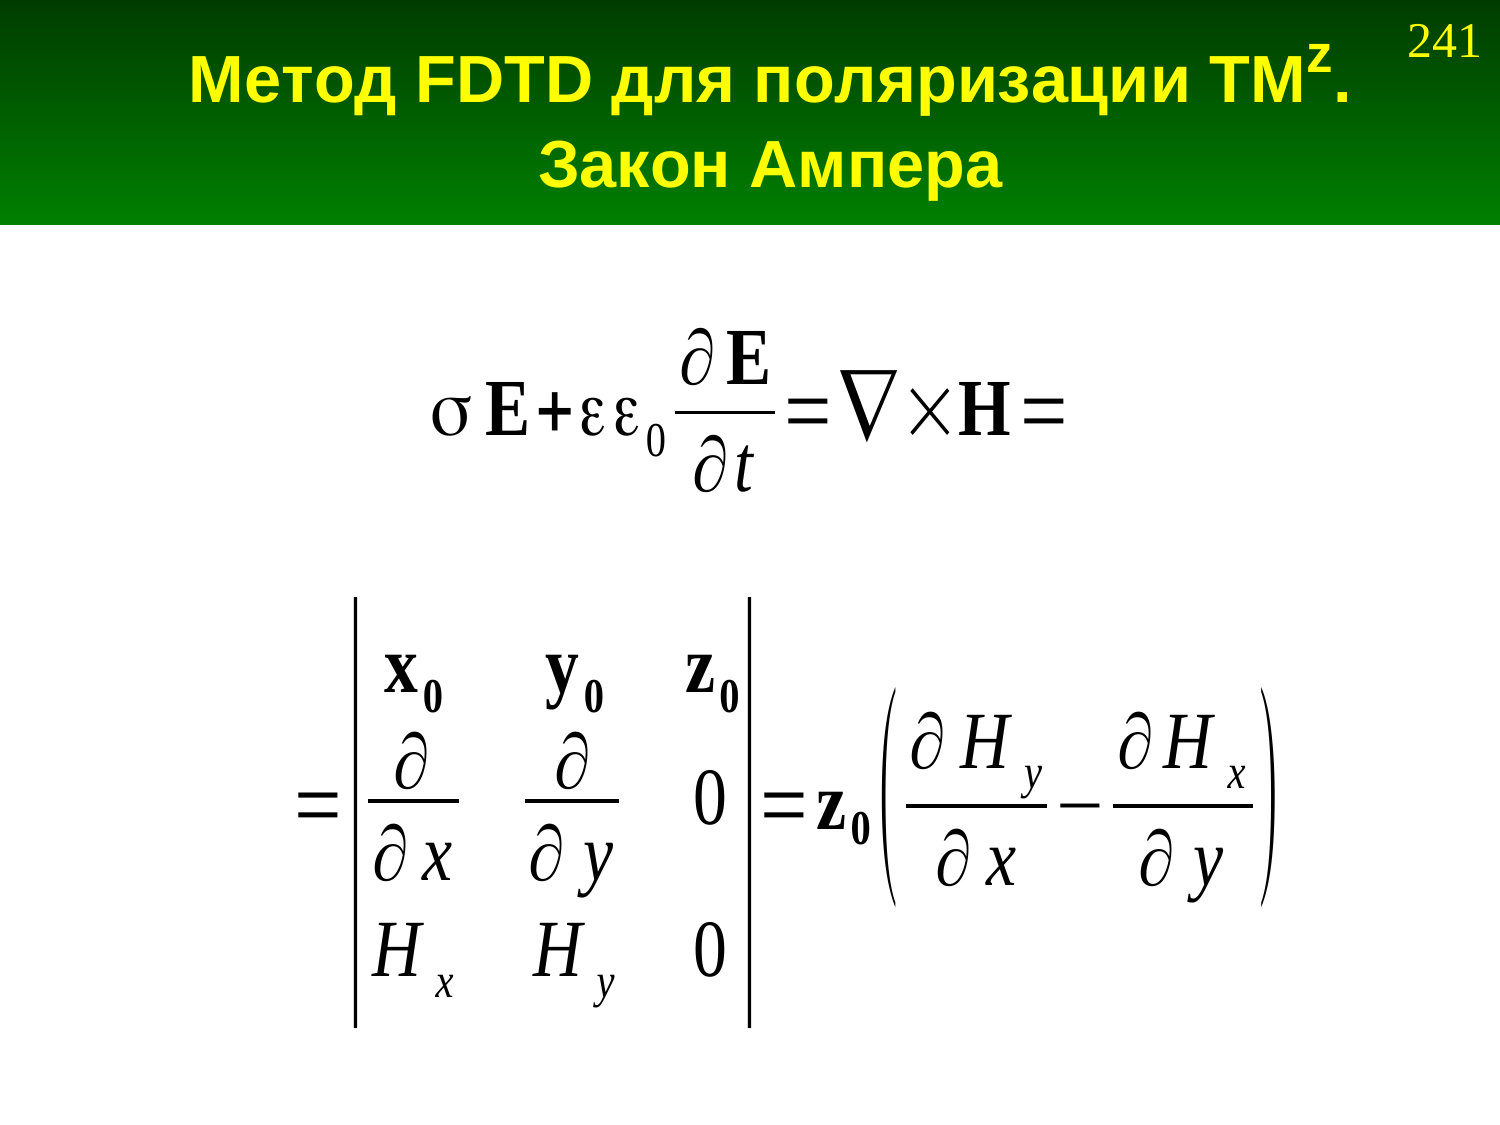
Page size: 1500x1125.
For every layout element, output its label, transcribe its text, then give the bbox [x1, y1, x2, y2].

chart [413, 314, 1089, 508]
title Метод FDTD для поляризации TMz. Закон Ампера [100, 2, 1441, 209]
chart [274, 590, 1299, 1029]
